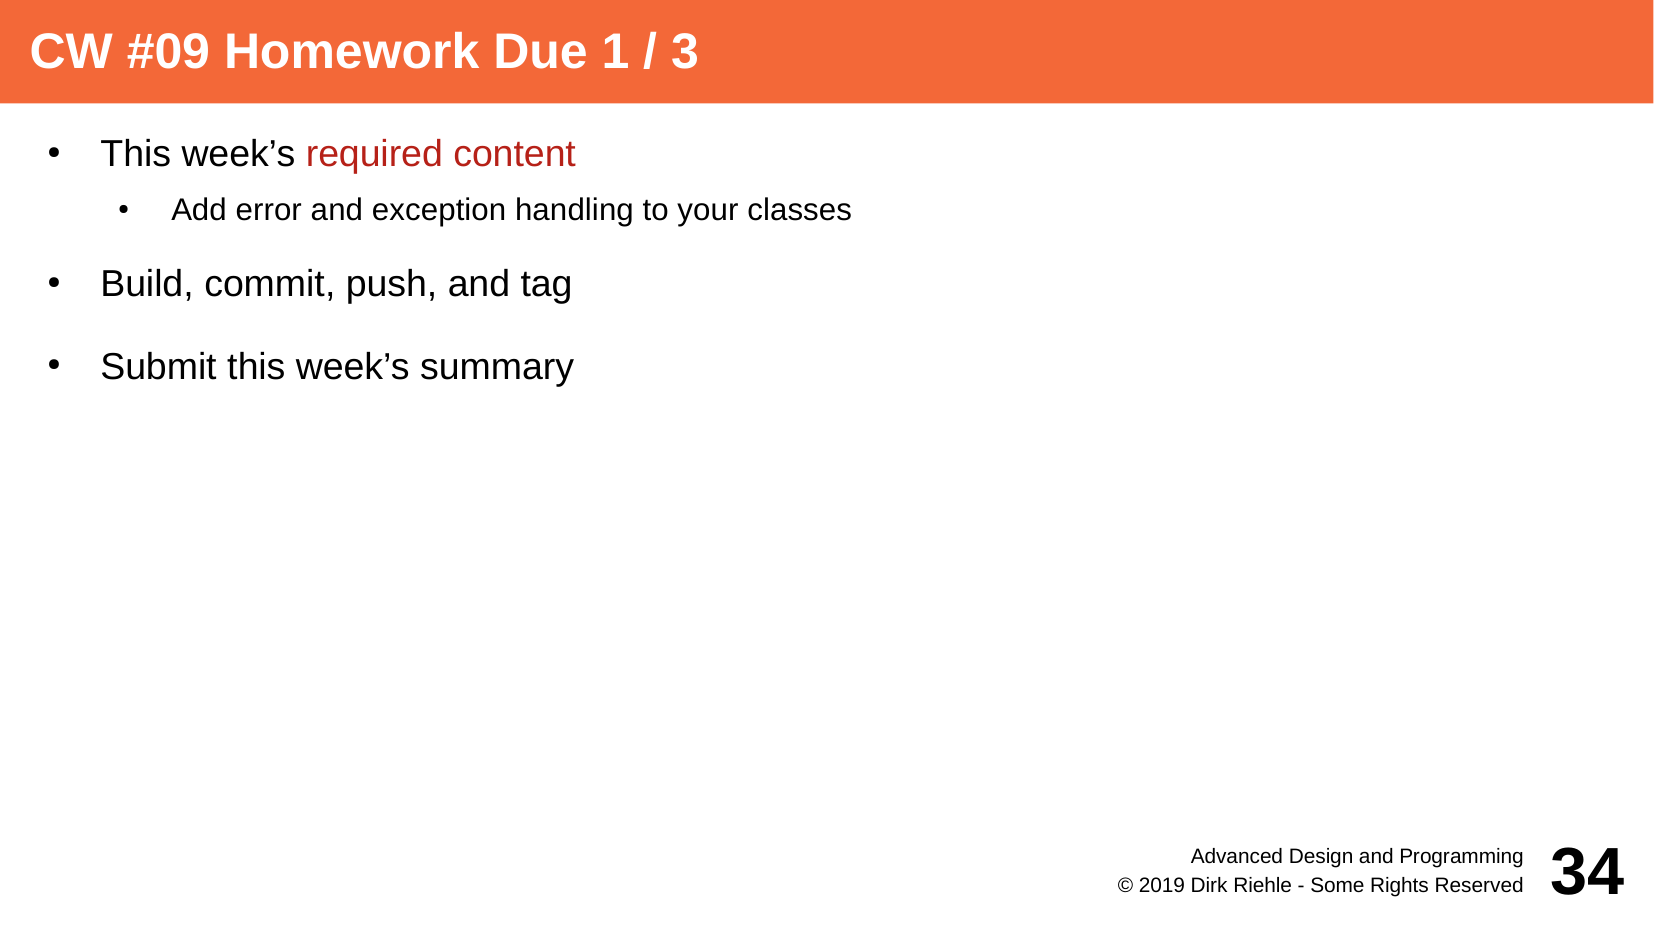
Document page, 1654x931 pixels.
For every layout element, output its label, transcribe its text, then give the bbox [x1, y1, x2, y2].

title CW #09 Homework Due 1 / 3 [0, 0, 1654, 104]
list This week’s required content Add error and exception handling to your classes Build, commit, push, and tag Submit this week’s summary [29, 132, 1625, 813]
